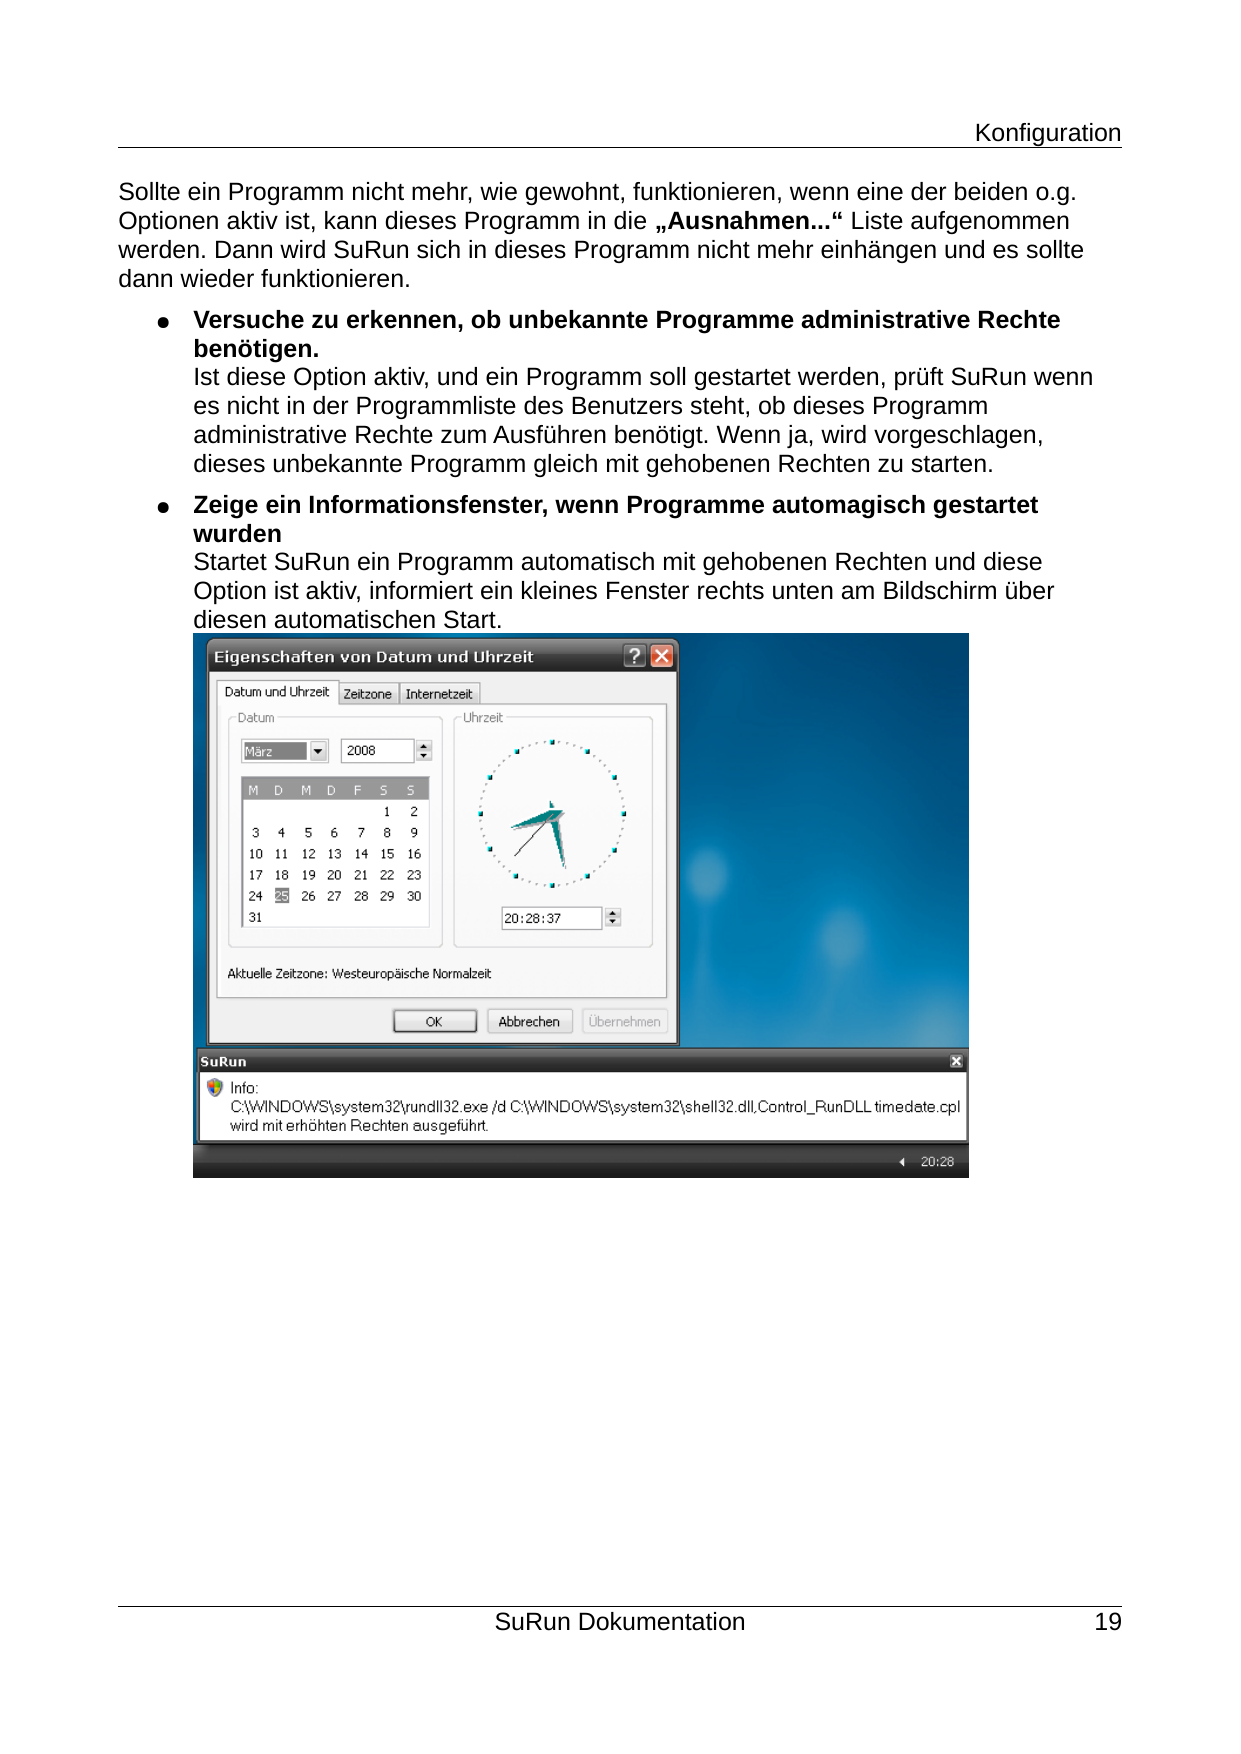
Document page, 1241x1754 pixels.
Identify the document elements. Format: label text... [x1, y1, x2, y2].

text Sollte ein Programm nicht mehr, wie gewohnt, funktionieren, wenn eine der beiden o.g. Optionen aktiv ist, kann dieses Programm in die „Ausnahmen...“ Liste aufgenommen werden. Dann wird SuRun sich in dieses Programm nicht mehr einhängen und es sollte dann wieder funktionieren. [118, 177, 1122, 292]
picture [924, 799, 937, 816]
list Versuche zu erkennen, ob unbekannte Programme administrative Rechte benötigen. Ist diese Option aktiv, und ein Programm soll gestartet werden, prüft SuRun wenn es nicht in der Programmliste des Benutzers steht, ob dieses Programm administrative Rechte zum Ausführen benötigt. Wenn ja, wird vorgeschlagen, dieses unbekannte Programm gleich mit gehobenen Rechten zu starten. [156, 305, 1122, 477]
picture [740, 680, 775, 728]
picture [193, 633, 969, 1178]
picture [686, 849, 728, 911]
picture [741, 668, 746, 698]
picture [829, 745, 839, 749]
picture [713, 739, 722, 745]
picture [813, 724, 822, 731]
picture [736, 741, 758, 745]
picture [696, 745, 704, 751]
picture [961, 844, 969, 859]
list Zeige ein Informationsfenster, wenn Programme automagisch gestartet wurden Startet SuRun ein Programm automatisch mit gehobenen Rechten und diese Option ist aktiv, informiert ein kleines Fenster rechts unten am Bildschirm über diesen automatischen Start. [156, 490, 1122, 633]
picture [712, 726, 723, 731]
picture [836, 728, 852, 736]
picture [874, 753, 883, 758]
